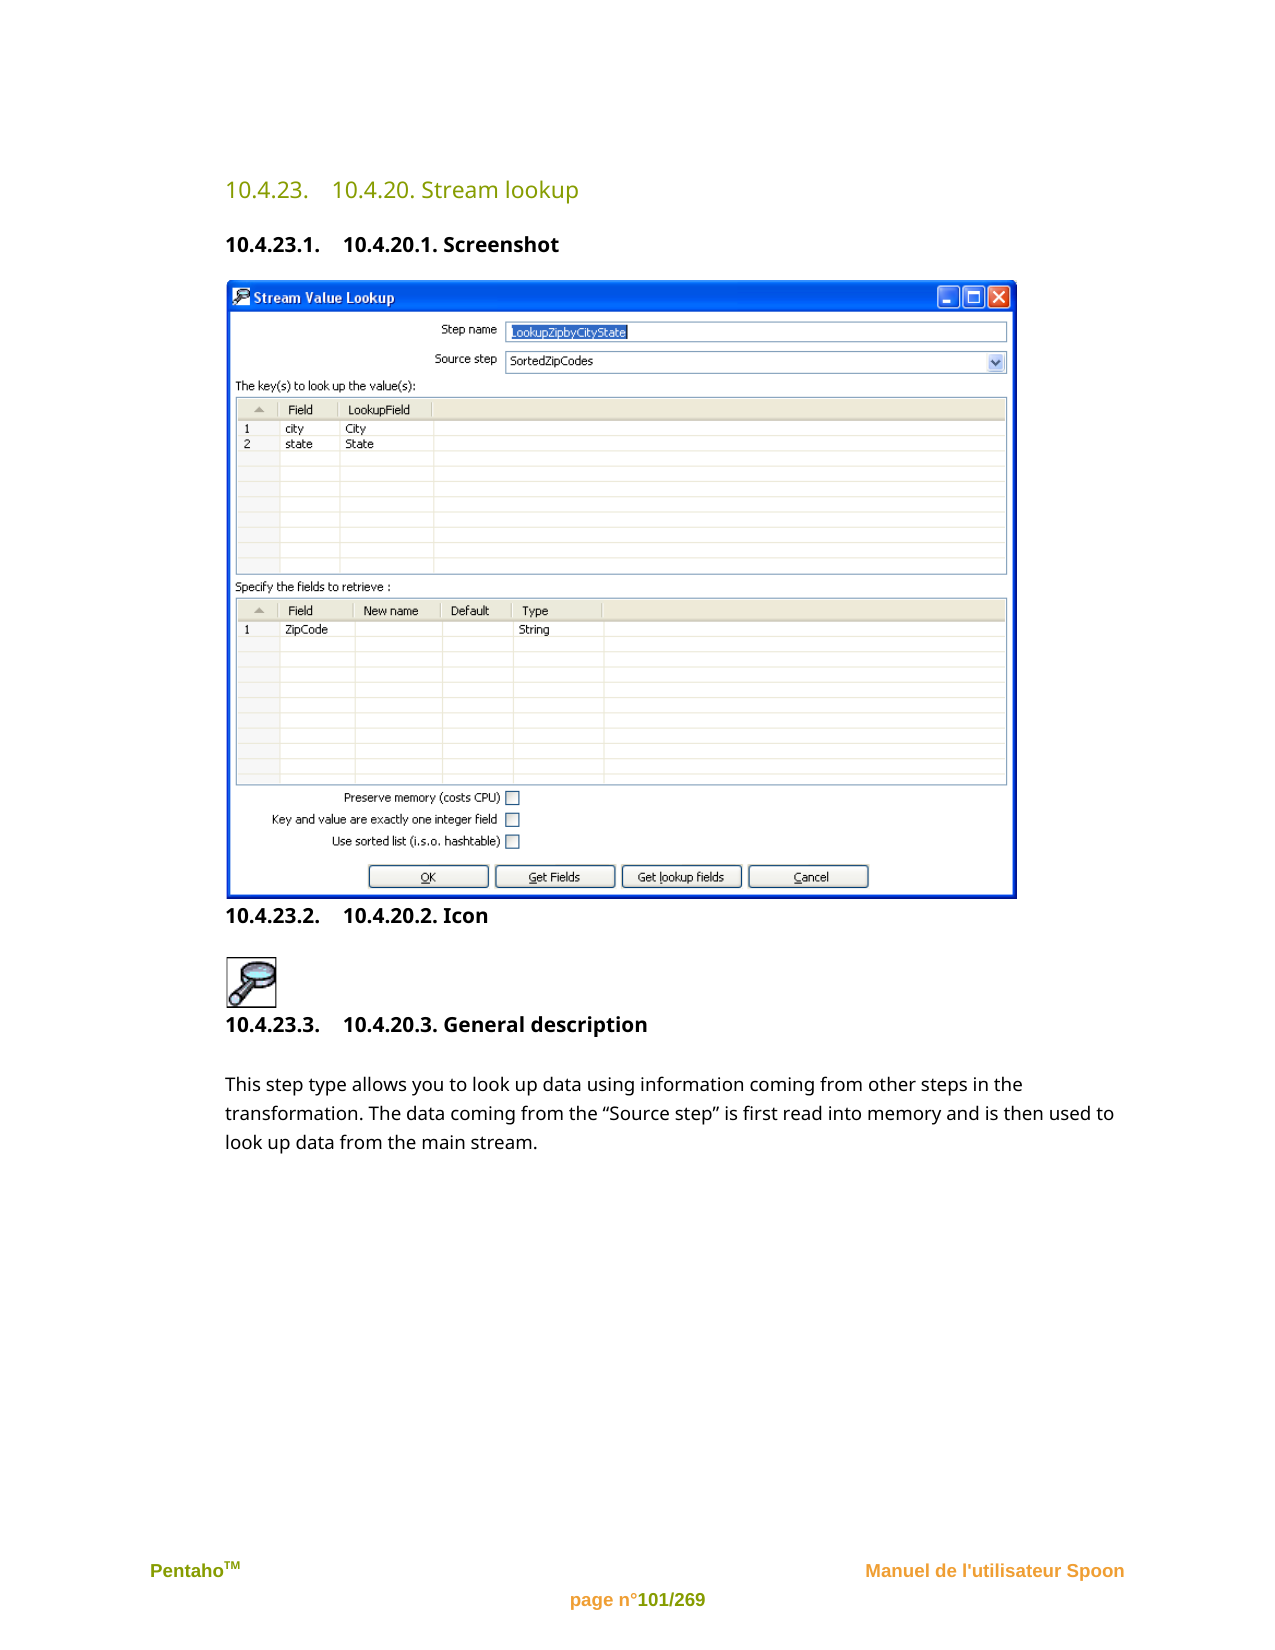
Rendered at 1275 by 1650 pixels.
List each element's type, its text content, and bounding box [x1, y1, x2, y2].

picture [226, 280, 1017, 899]
subtitle 10.4.20.1. Screenshot [225, 229, 1125, 258]
subtitle 10.4.20.3. General description [225, 954, 1125, 1038]
picture [226, 957, 277, 1008]
subtitle 10.4.20. Stream lookup [225, 175, 1125, 204]
subtitle 10.4.20.2. Icon [225, 899, 1125, 929]
text This step type allows you to look up data using information coming from other steps in the transformation. The data coming from the “Source step” is first read into memory and is then used to look up data from the main stream. [225, 1068, 1125, 1156]
